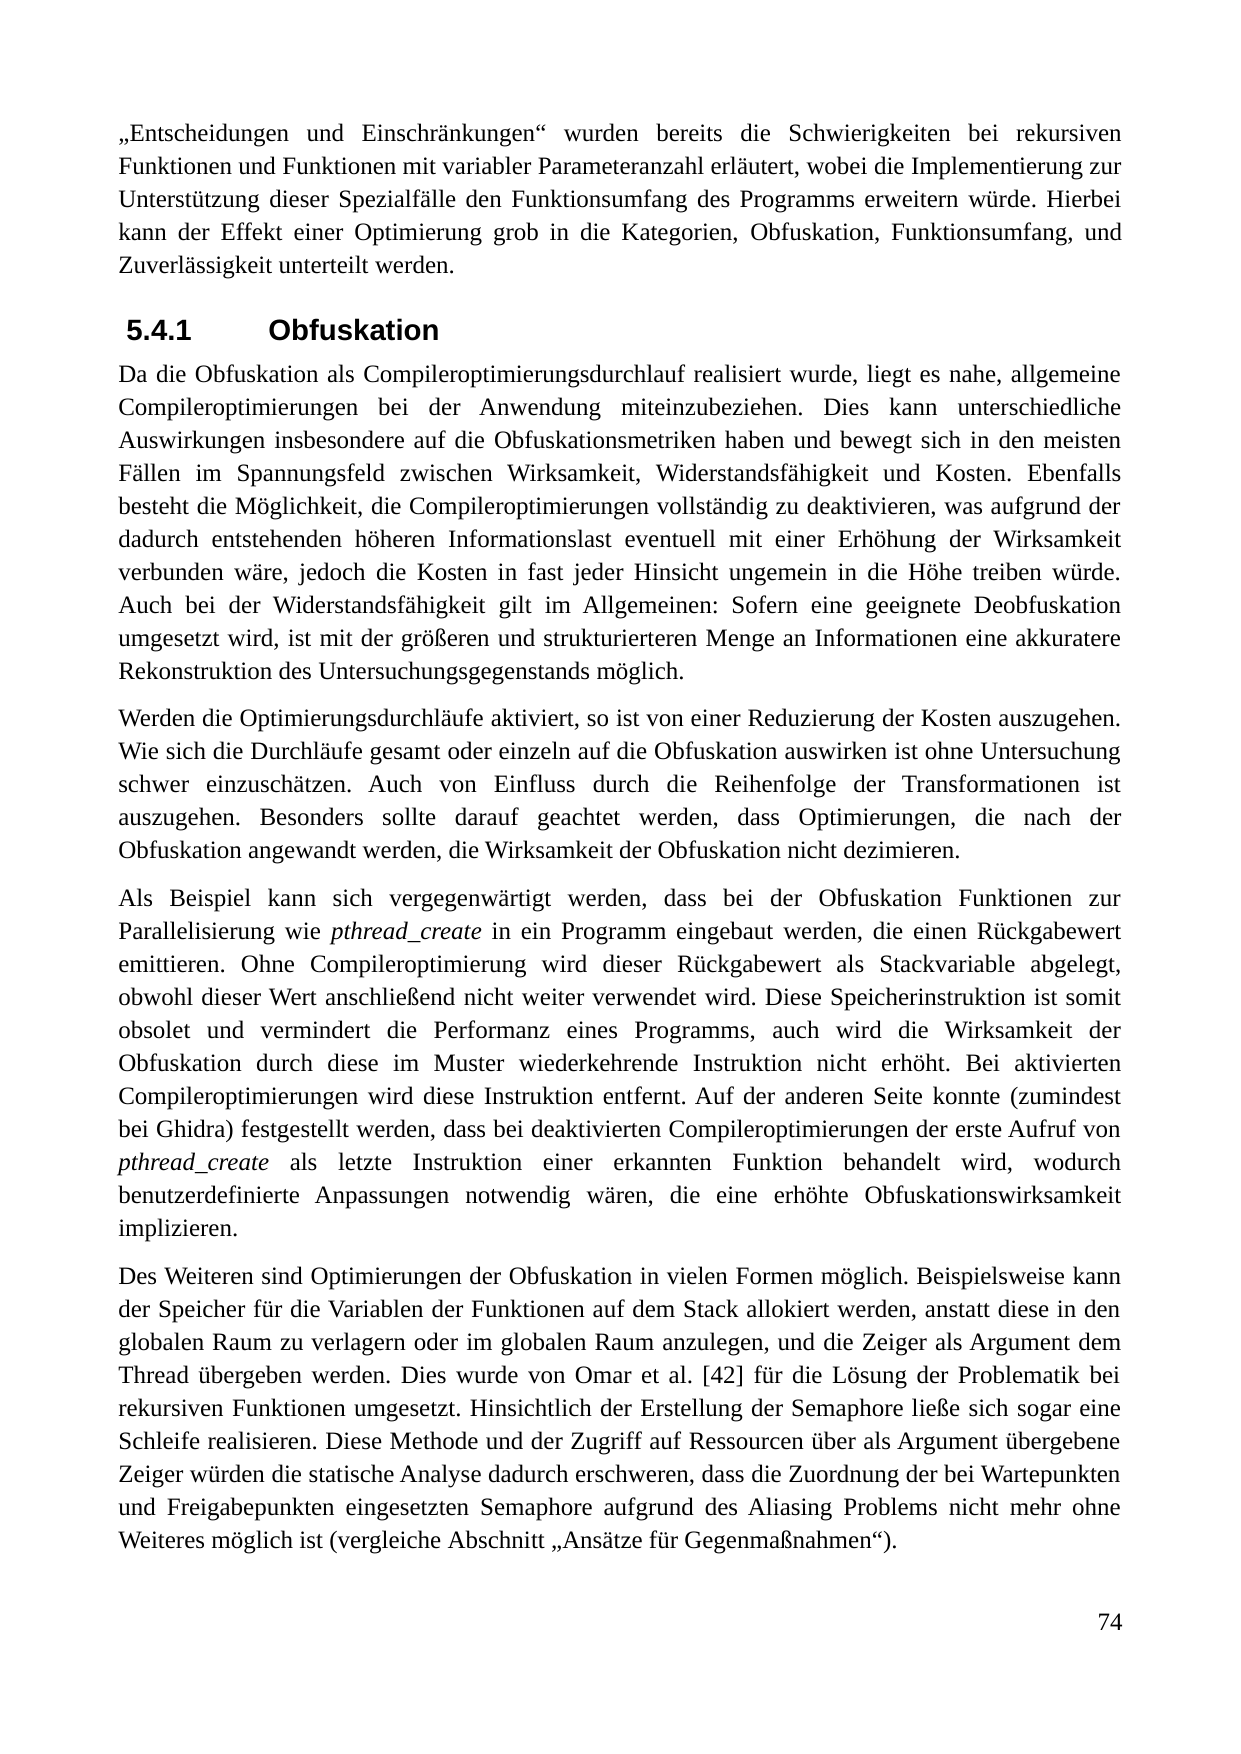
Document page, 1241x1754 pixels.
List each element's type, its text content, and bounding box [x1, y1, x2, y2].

text „Entscheidungen und Einschränkungen“ wurden bereits die Schwierigkeiten bei rekursiven Funktionen und Funktionen mit variabler Parameteranzahl erläutert, wobei die Implementierung zur Unterstützung dieser Spezialfälle den Funktionsumfang des Programms erweitern würde. Hierbei kann der Effekt einer Optimierung grob in die Kategorien, Obfuskation, Funktionsumfang, und Zuverlässigkeit unterteilt werden. [118, 118, 1122, 279]
text Werden die Optimierungsdurchläufe aktiviert, so ist von einer Reduzierung der Kosten auszugehen. Wie sich die Durchläufe gesamt oder einzeln auf die Obfuskation auswirken ist ohne Untersuchung schwer einzuschätzen. Auch von Einfluss durch die Reihenfolge der Transformationen ist auszugehen. Besonders sollte darauf geachtet werden, dass Optimierungen, die nach der Obfuskation angewandt werden, die Wirksamkeit der Obfuskation nicht dezimieren. [118, 703, 1122, 864]
text Des Weiteren sind Optimierungen der Obfuskation in vielen Formen möglich. Beispielsweise kann der Speicher für die Variablen der Funktionen auf dem Stack allokiert werden, anstatt diese in den globalen Raum zu verlagern oder im globalen Raum anzulegen, und die Zeiger als Argument dem Thread übergeben werden. Dies wurde von Omar et al. [42] für die Lösung der Problematik bei rekursiven Funktionen umgesetzt. Hinsichtlich der Erstellung der Semaphore ließe sich sogar eine Schleife realisieren. Diese Methode und der Zugriff auf Ressourcen über als Argument übergebene Zeiger würden die statische Analyse dadurch erschweren, dass die Zuordnung der bei Wartepunkten und Freigabepunkten eingesetzten Semaphore aufgrund des Aliasing Problems nicht mehr ohne Weiteres möglich ist (vergleiche Abschnitt „Ansätze für Gegenmaßnahmen“). [118, 1261, 1122, 1554]
text Als Beispiel kann sich vergegenwärtigt werden, dass bei der Obfuskation Funktionen zur Parallelisierung wie pthread_create in ein Programm eingebaut werden, die einen Rückgabewert emittieren. Ohne Compileroptimierung wird dieser Rückgabewert als Stackvariable abgelegt, obwohl dieser Wert anschließend nicht weiter verwendet wird. Diese Speicherinstruktion ist somit obsolet und vermindert die Performanz eines Programms, auch wird die Wirksamkeit der Obfuskation durch diese im Muster wiederkehrende Instruktion nicht erhöht. Bei aktivierten Compileroptimierungen wird diese Instruktion entfernt. Auf der anderen Seite konnte (zumindest bei Ghidra) festgestellt werden, dass bei deaktivierten Compileroptimierungen der erste Aufruf von pthread_create als letzte Instruktion einer erkannten Funktion behandelt wird, wodurch benutzerdefinierte Anpassungen notwendig wären, die eine erhöhte Obfuskationswirksamkeit implizieren. [118, 883, 1122, 1242]
subtitle Obfuskation [118, 312, 1122, 346]
text Da die Obfuskation als Compileroptimierungsdurchlauf realisiert wurde, liegt es nahe, allgemeine Compileroptimierungen bei der Anwendung miteinzubeziehen. Dies kann unterschiedliche Auswirkungen insbesondere auf die Obfuskationsmetriken haben und bewegt sich in den meisten Fällen im Spannungsfeld zwischen Wirksamkeit, Widerstandsfähigkeit und Kosten. Ebenfalls besteht die Möglichkeit, die Compileroptimierungen vollständig zu deaktivieren, was aufgrund der dadurch entstehenden höheren Informationslast eventuell mit einer Erhöhung der Wirksamkeit verbunden wäre, jedoch die Kosten in fast jeder Hinsicht ungemein in die Höhe treiben würde. Auch bei der Widerstandsfähigkeit gilt im Allgemeinen: Sofern eine geeignete Deobfuskation umgesetzt wird, ist mit der größeren und strukturierteren Menge an Informationen eine akkuratere Rekonstruktion des Untersuchungsgegenstands möglich. [118, 359, 1122, 684]
